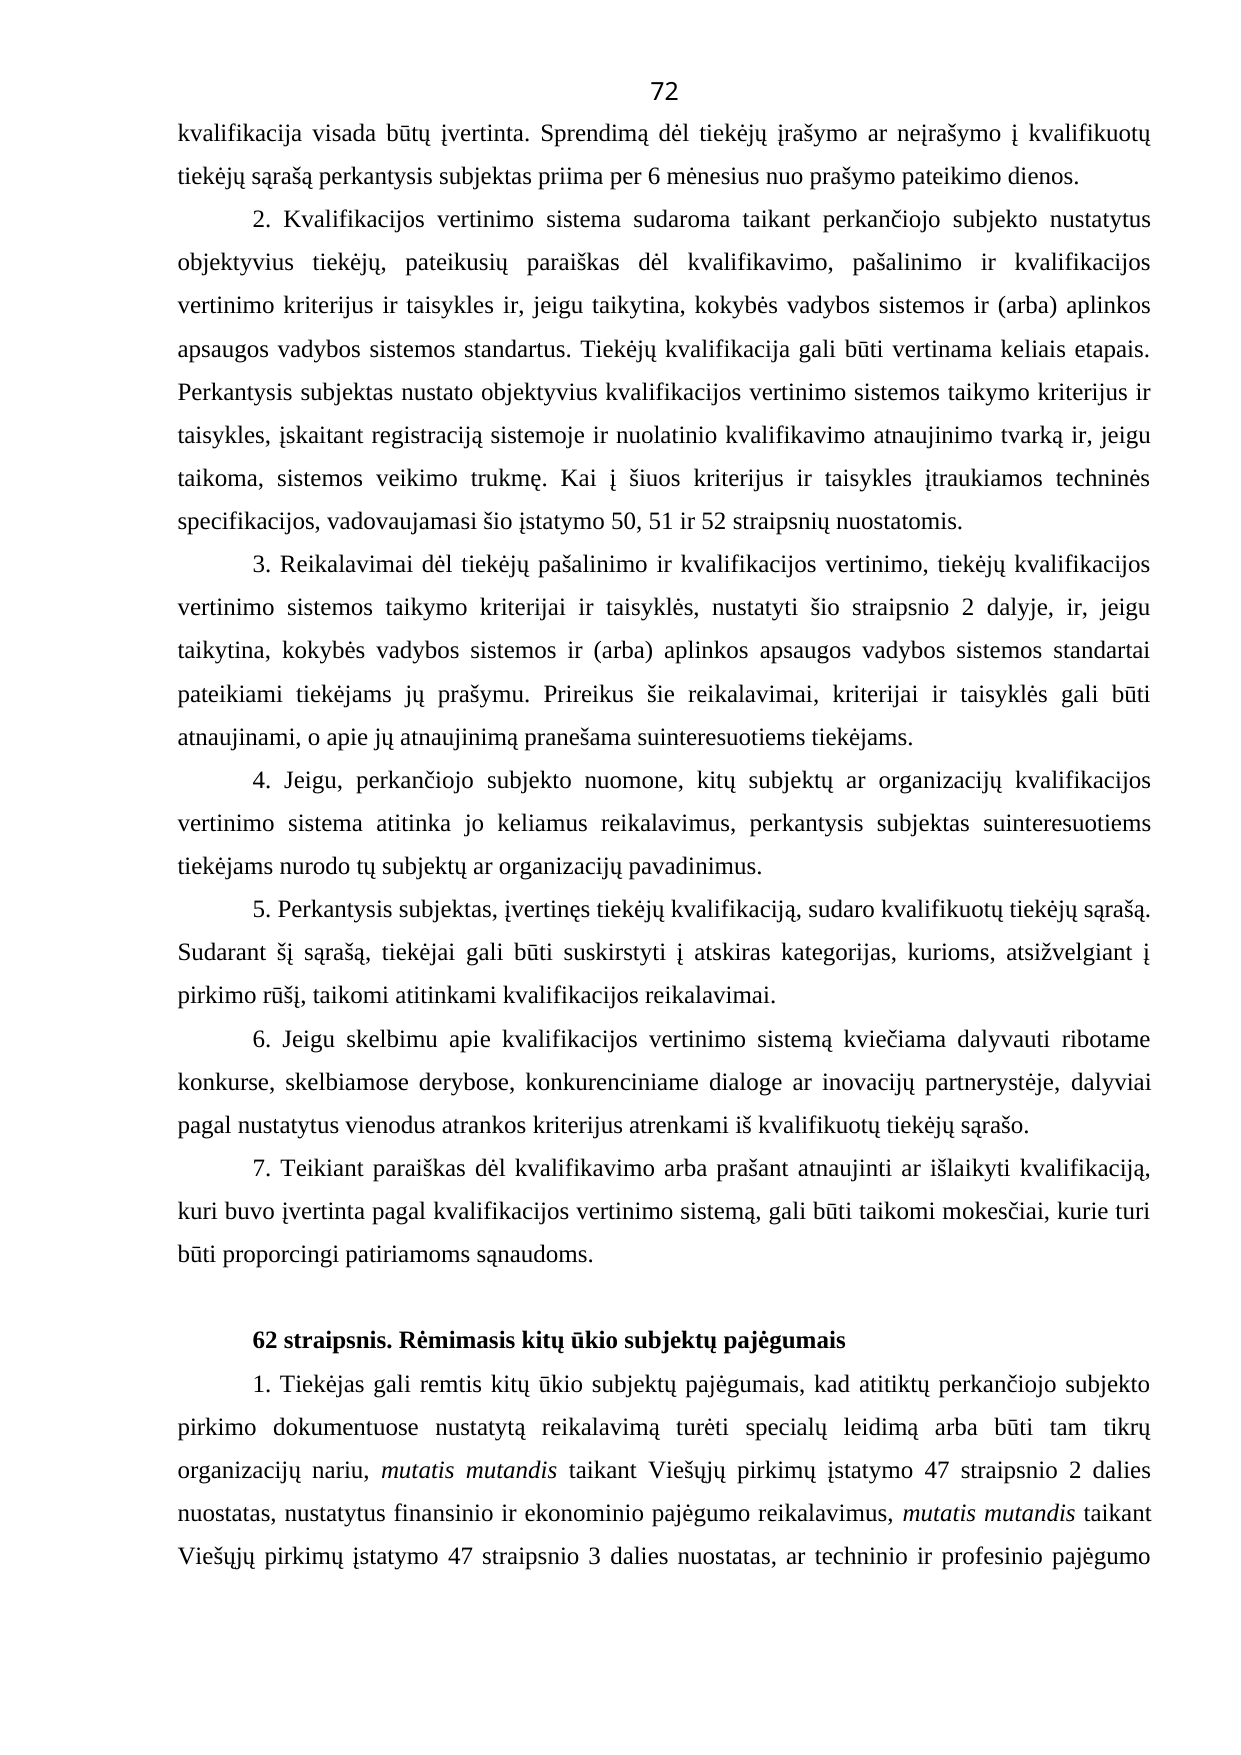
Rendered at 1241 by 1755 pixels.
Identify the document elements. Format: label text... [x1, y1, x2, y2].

text 7. Teikiant paraiškas dėl kvalifikavimo arba prašant atnaujinti ar išlaikyti kvalifikaciją, kuri buvo įvertinta pagal kvalifikacijos vertinimo sistemą, gali būti taikomi mokesčiai, kurie turi būti proporcingi patiriamoms sąnaudoms. [177, 1153, 1152, 1268]
text 1. Tiekėjas gali remtis kitų ūkio subjektų pajėgumais, kad atitiktų perkančiojo subjekto pirkimo dokumentuose nustatytą reikalavimą turėti specialų leidimą arba būti tam tikrų organizacijų nariu, mutatis mutandis taikant Viešųjų pirkimų įstatymo 47 straipsnio 2 dalies nuostatas, nustatytus finansinio ir ekonominio pajėgumo reikalavimus, mutatis mutandis taikant Viešųjų pirkimų įstatymo 47 straipsnio 3 dalies nuostatas, ar techninio ir profesinio pajėgumo [177, 1369, 1152, 1570]
text 5. Perkantysis subjektas, įvertinęs tiekėjų kvalifikaciją, sudaro kvalifikuotų tiekėjų sąrašą. Sudarant šį sąrašą, tiekėjai gali būti suskirstyti į atskiras kategorijas, kurioms, atsižvelgiant į pirkimo rūšį, taikomi atitinkami kvalifikacijos reikalavimai. [177, 894, 1152, 1009]
text 2. Kvalifikacijos vertinimo sistema sudaroma taikant perkančiojo subjekto nustatytus objektyvius tiekėjų, pateikusių paraiškas dėl kvalifikavimo, pašalinimo ir kvalifikacijos vertinimo kriterijus ir taisykles ir, jeigu taikytina, kokybės vadybos sistemos ir (arba) aplinkos apsaugos vadybos sistemos standartus. Tiekėjų kvalifikacija gali būti vertinama keliais etapais. Perkantysis subjektas nustato objektyvius kvalifikacijos vertinimo sistemos taikymo kriterijus ir taisykles, įskaitant registraciją sistemoje ir nuolatinio kvalifikavimo atnaujinimo tvarką ir, jeigu taikoma, sistemos veikimo trukmę. Kai į šiuos kriterijus ir taisykles įtraukiamos techninės specifikacijos, vadovaujamasi šio įstatymo 50, 51 ir 52 straipsnių nuostatomis. [177, 204, 1152, 535]
text 6. Jeigu skelbimu apie kvalifikacijos vertinimo sistemą kviečiama dalyvauti ribotame konkurse, skelbiamose derybose, konkurenciniame dialoge ar inovacijų partnerystėje, dalyviai pagal nustatytus vienodus atrankos kriterijus atrenkami iš kvalifikuotų tiekėjų sąrašo. [177, 1024, 1152, 1139]
text 62 straipsnis. Rėmimasis kitų ūkio subjektų pajėgumais [177, 1326, 1152, 1354]
text 3. Reikalavimai dėl tiekėjų pašalinimo ir kvalifikacijos vertinimo, tiekėjų kvalifikacijos vertinimo sistemos taikymo kriterijai ir taisyklės, nustatyti šio straipsnio 2 dalyje, ir, jeigu taikytina, kokybės vadybos sistemos ir (arba) aplinkos apsaugos vadybos sistemos standartai pateikiami tiekėjams jų prašymu. Prireikus šie reikalavimai, kriterijai ir taisyklės gali būti atnaujinami, o apie jų atnaujinimą pranešama suinteresuotiems tiekėjams. [177, 549, 1152, 751]
text 4. Jeigu, perkančiojo subjekto nuomone, kitų subjektų ar organizacijų kvalifikacijos vertinimo sistema atitinka jo keliamus reikalavimus, perkantysis subjektas suinteresuotiems tiekėjams nurodo tų subjektų ar organizacijų pavadinimus. [177, 765, 1152, 880]
text kvalifikacija visada būtų įvertinta. Sprendimą dėl tiekėjų įrašymo ar neįrašymo į kvalifikuotų tiekėjų sąrašą perkantysis subjektas priima per 6 mėnesius nuo prašymo pateikimo dienos. [177, 118, 1152, 190]
